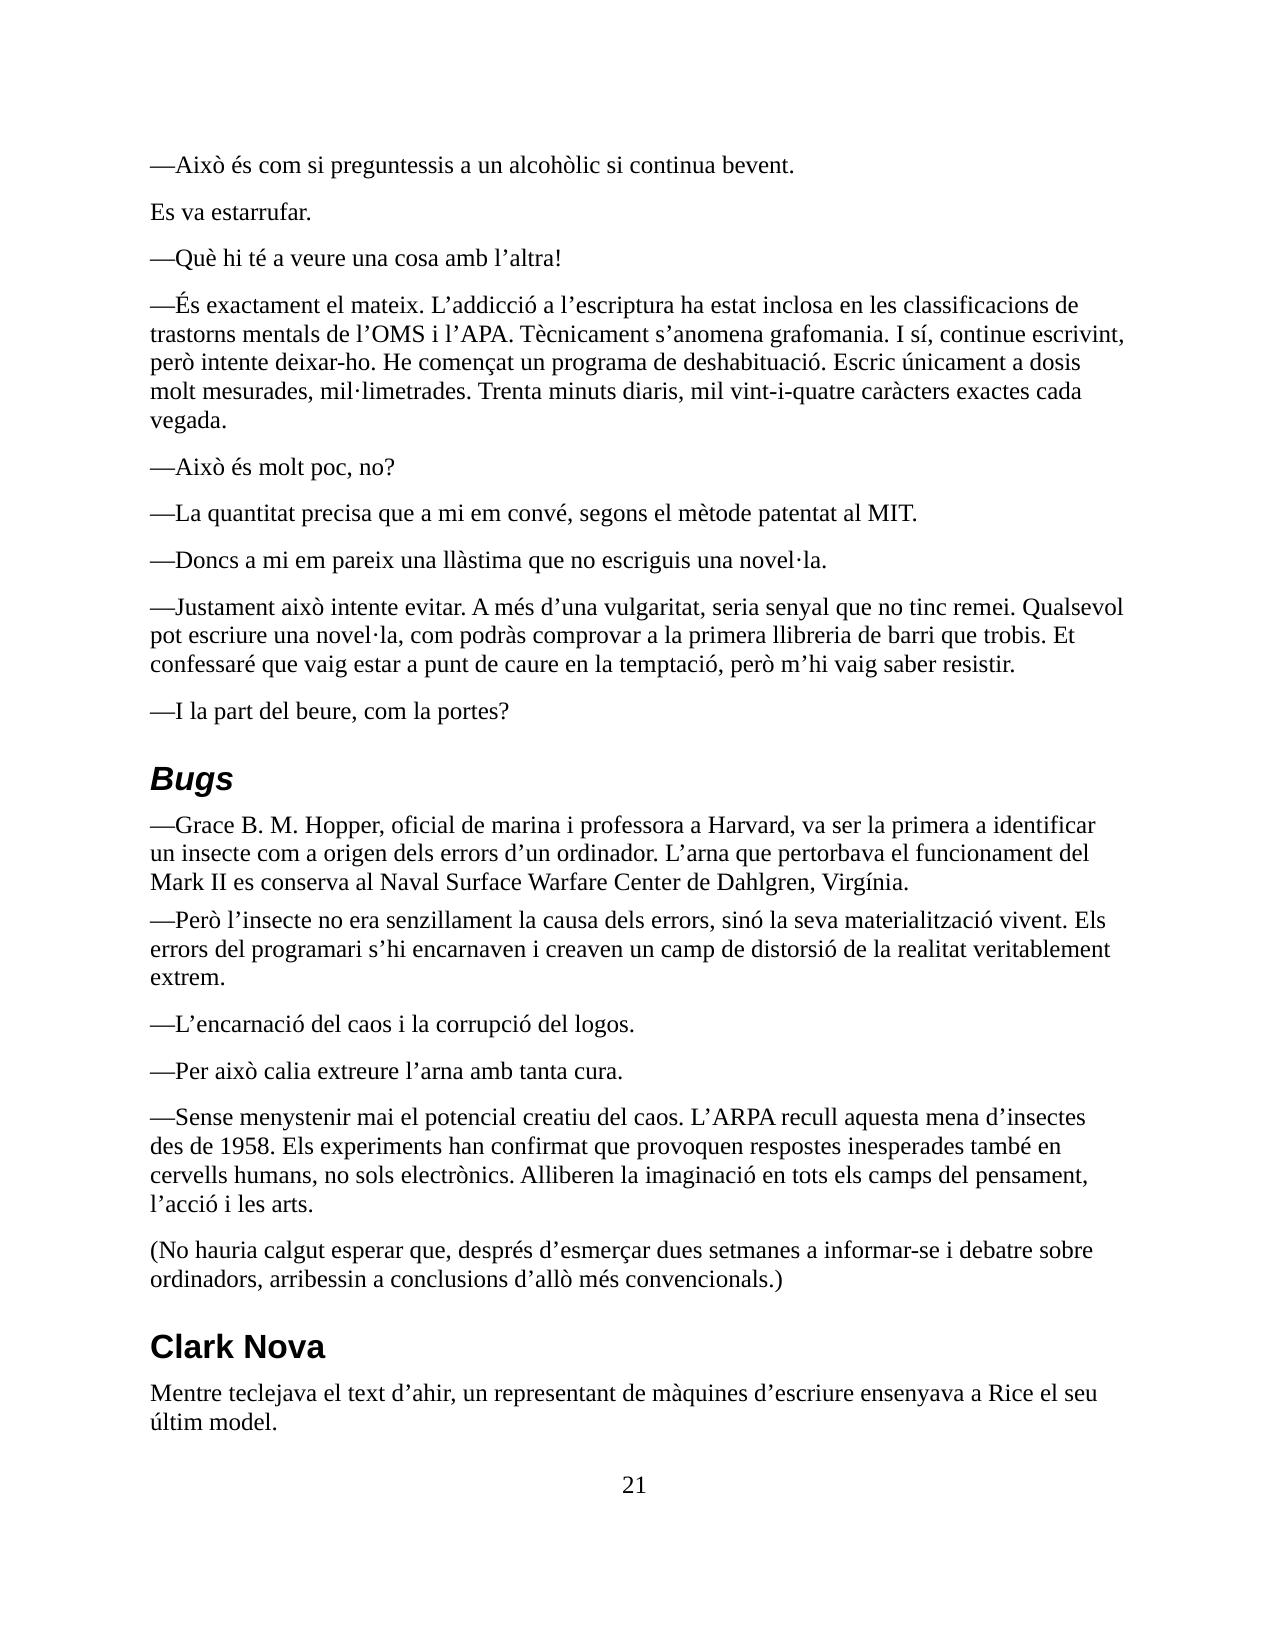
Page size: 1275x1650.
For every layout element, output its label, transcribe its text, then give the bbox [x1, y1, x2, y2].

text —Però l’insecte no era senzillament la causa dels errors, sinó la seva materialització vivent. Els errors del programari s’hi encarnaven i creaven un camp de distorsió de la realitat veritablement extrem. [150, 905, 1125, 991]
text —Per això calia extreure l’arna amb tanta cura. [150, 1056, 1125, 1084]
text —Això és com si preguntessis a un alcohòlic si continua bevent. [150, 150, 1125, 179]
text Mentre teclejava el text d’ahir, un representant de màquines d’escriure ensenyava a Rice el seu últim model. [150, 1378, 1125, 1435]
text —Què hi té a veure una cosa amb l’altra! [150, 243, 1125, 272]
subtitle Bugs [150, 758, 1125, 797]
text Es va estarrufar. [150, 197, 1125, 225]
text —La quantitat precisa que a mi em convé, segons el mètode patentat al MIT. [150, 498, 1125, 527]
text —I la part del beure, com la portes? [150, 696, 1125, 724]
text —Doncs a mi em pareix una llàstima que no escriguis una novel·la. [150, 545, 1125, 574]
text —Això és molt poc, no? [150, 452, 1125, 480]
text —Sense menystenir mai el potencial creatiu del caos. L’ARPA recull aquesta mena d’insectes des de 1958. Els experiments han confirmat que provoquen respostes inesperades també en cervells humans, no sols electrònics. Alliberen la imaginació en tots els camps del pensament, l’acció i les arts. [150, 1102, 1125, 1217]
text —Justament això intente evitar. A més d’una vulgaritat, seria senyal que no tinc remei. Qualsevol pot escriure una novel·la, com podràs comprovar a la primera llibreria de barri que trobis. Et confessaré que vaig estar a punt de caure en la temptació, però m’hi vaig saber resistir. [150, 592, 1125, 678]
subtitle Clark Nova [150, 1327, 1125, 1365]
text —És exactament el mateix. L’addicció a l’escriptura ha estat inclosa en les classificacions de trastorns mentals de l’OMS i l’APA. Tècnicament s’anomena grafomania. I sí, continue escrivint, però intente deixar-ho. He començat un programa de deshabituació. Escric únicament a dosis molt mesurades, mil·limetrades. Trenta minuts diaris, mil vint-i-quatre caràcters exactes cada vegada. [150, 290, 1125, 434]
text —L’encarnació del caos i la corrupció del logos. [150, 1009, 1125, 1038]
text (No hauria calgut esperar que, després d’esmerçar dues setmanes a informar-se i debatre sobre ordinadors, arribessin a conclusions d’allò més convencionals.) [150, 1235, 1125, 1293]
text —Grace B. M. Hopper, oficial de marina i professora a Harvard, va ser la primera a identificar un insecte com a origen dels errors d’un ordinador. L’arna que pertorbava el funcionament del Mark II es conserva al Naval Surface Warfare Center de Dahlgren, Virgínia. [150, 810, 1125, 896]
